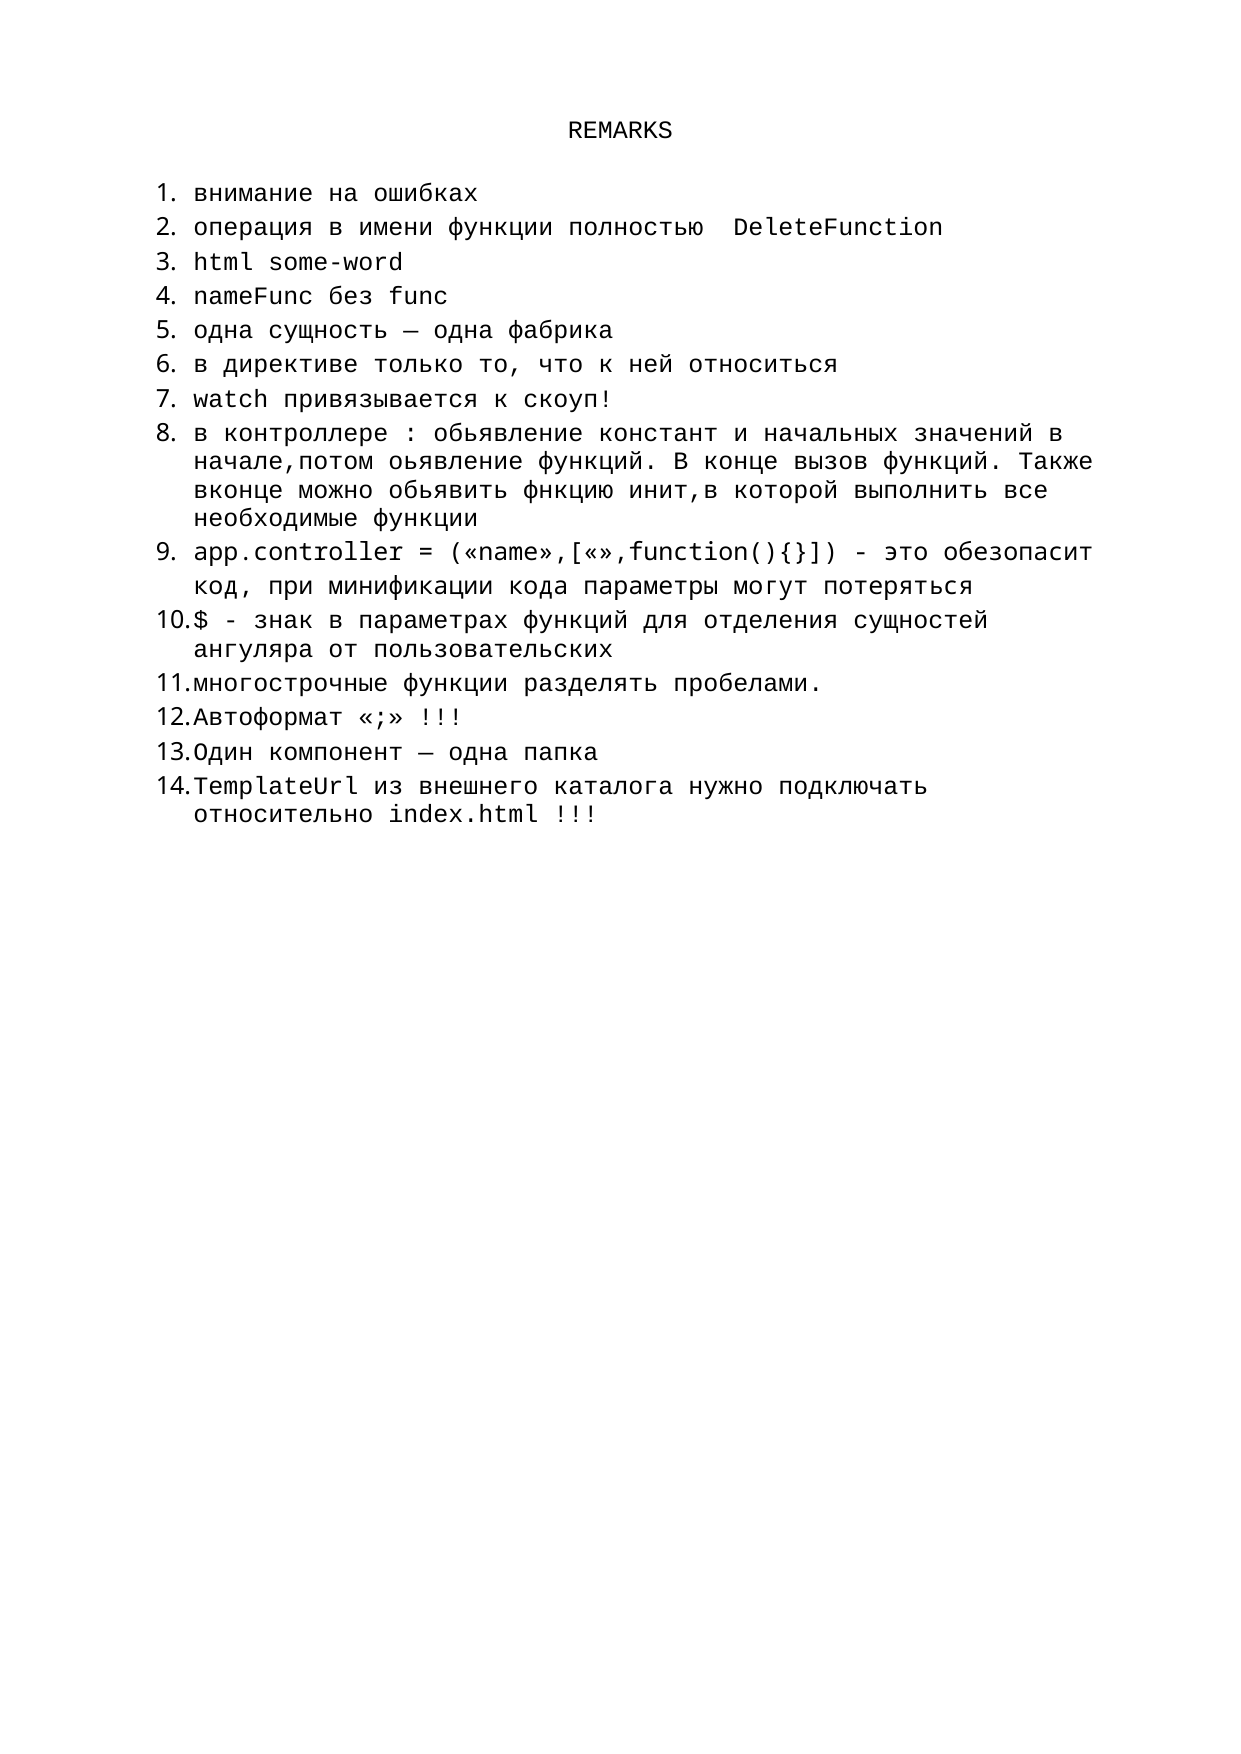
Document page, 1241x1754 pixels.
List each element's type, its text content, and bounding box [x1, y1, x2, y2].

text REMARKS [118, 118, 1122, 146]
list $ - знак в параметрах функций для отделения сущностей ангуляра от пользовательских [156, 602, 1122, 665]
list одна сущность — одна фабрика [156, 312, 1122, 346]
list в директиве только то, что к ней относиться [156, 346, 1122, 380]
list Автоформат «;» !!! [156, 699, 1122, 733]
list TemplateUrl из внешнего каталога нужно подключать относительно index.html !!! [156, 767, 1122, 830]
list внимание на ошибках [156, 175, 1122, 209]
list app.controller = («name»,[«»,function(){}]) - это обезопасит код, при минификации кода параметры могут потеряться [156, 534, 1122, 602]
list watch привязывается к скоуп! [156, 380, 1122, 415]
list html some-word [156, 243, 1122, 278]
list Один компонент — одна папка [156, 733, 1122, 767]
list nameFunc без func [156, 278, 1122, 312]
list в контроллере : обьявление констант и начальных значений в начале,потом оьявление функций. В конце вызов функций. Также вконце можно обьявить фнкцию инит,в которой выполнить все необходимые функции [156, 415, 1122, 534]
list многострочные функции разделять пробелами. [156, 665, 1122, 699]
list операция в имени функции полностью DeleteFunction [156, 209, 1122, 243]
